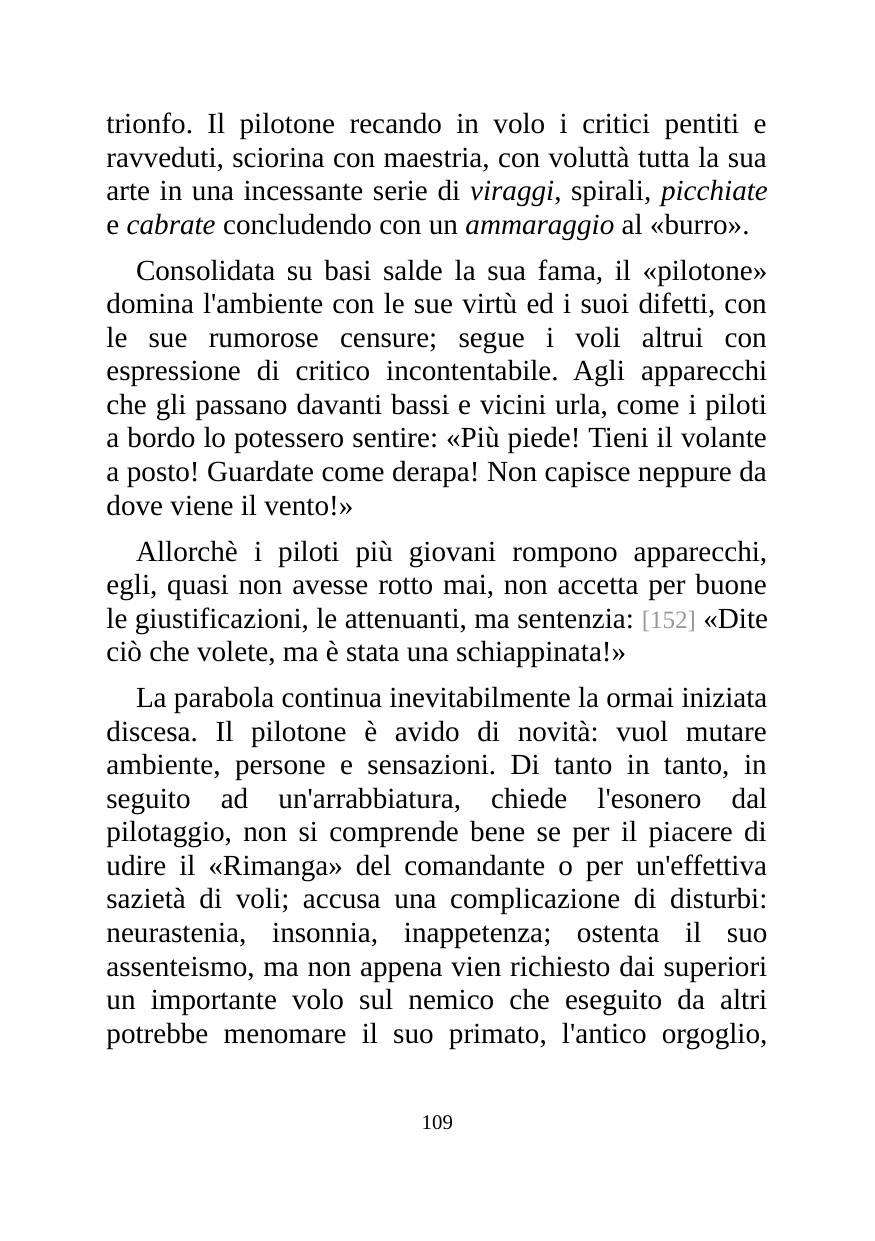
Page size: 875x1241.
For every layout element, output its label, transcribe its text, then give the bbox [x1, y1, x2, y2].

text Allorchè i piloti più giovani rompono apparecchi, egli, quasi non avesse rotto mai, non accetta per buone le giustificazioni, le attenuanti, ma sentenzia: [152] «Dite ciò che volete, ma è stata una schiappinata!» [106, 534, 768, 668]
text Consolidata su basi salde la sua fama, il «pilotone» domina l'ambiente con le sue virtù ed i suoi difetti, con le sue rumorose censure; segue i voli altrui con espressione di critico incontentabile. Agli apparecchi che gli passano davanti bassi e vicini urla, come i piloti a bordo lo potessero sentire: «Più piede! Tieni il volante a posto! Guardate come derapa! Non capisce neppure da dove viene il vento!» [106, 253, 768, 521]
text La parabola continua inevitabilmente la ormai iniziata discesa. Il pilotone è avido di novità: vuol mutare ambiente, persone e sensazioni. Di tanto in tanto, in seguito ad un'arrabbiatura, chiede l'esonero dal pilotaggio, non si comprende bene se per il piacere di udire il «Rimanga» del comandante o per un'effettiva sazietà di voli; accusa una complicazione di disturbi: neurastenia, insonnia, inappetenza; ostenta il suo assenteismo, ma non appena vien richiesto dai superiori un importante volo sul nemico che eseguito da altri potrebbe menomare il suo primato, l'antico orgoglio, [106, 680, 768, 1049]
text trionfo. Il pilotone recando in volo i critici pentiti e ravveduti, sciorina con maestria, con voluttà tutta la sua arte in una incessante serie di viraggi, spirali, picchiate e cabrate concludendo con un ammaraggio al «burro». [106, 106, 768, 240]
